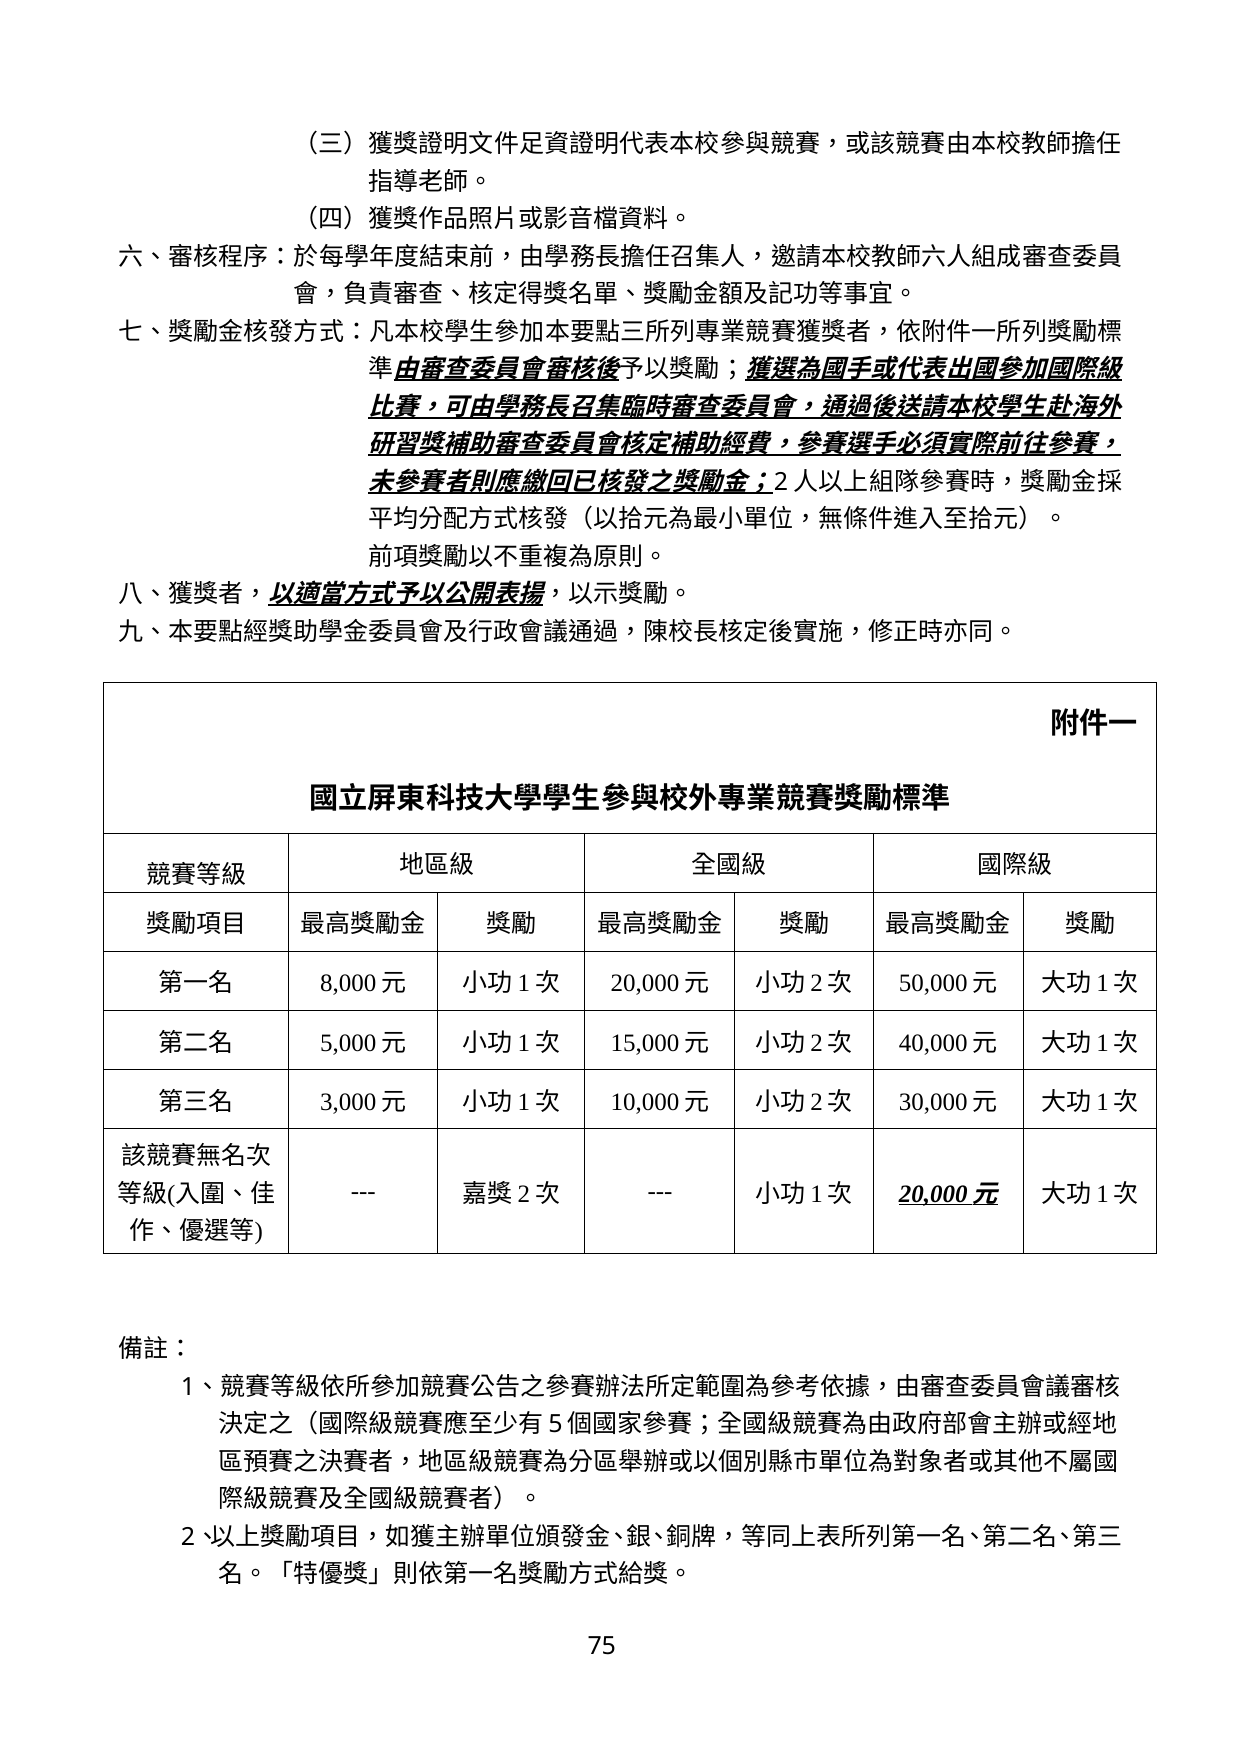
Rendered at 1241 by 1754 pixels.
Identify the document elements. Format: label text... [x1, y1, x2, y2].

table_cell 20,000元 [585, 952, 734, 1010]
table_cell 最高獎勵金 [874, 893, 1023, 951]
table_cell 該競賽無名次等級(入圍、佳作、優選等) [104, 1129, 288, 1253]
table_cell 國際級 [874, 834, 1156, 892]
table_cell --- [289, 1129, 437, 1253]
table_cell 小功1次 [438, 1070, 584, 1128]
text （三）獲獎證明文件足資證明代表本校參與競賽，或該競賽由本校教師擔任指導老師。 [293, 123, 1122, 198]
text 九、本要點經獎助學金委員會及行政會議通過，陳校長核定後實施，修正時亦同。 [118, 610, 1122, 648]
table_cell 第一名 [104, 952, 288, 1010]
table_cell 5,000元 [289, 1011, 437, 1069]
table_cell 3,000元 [289, 1070, 437, 1128]
table_cell --- [585, 1129, 734, 1253]
table_cell 最高獎勵金 [289, 893, 437, 951]
table_cell 獎勵 [735, 893, 873, 951]
table_cell 獎勵項目 [104, 893, 288, 951]
table_cell 40,000元 [874, 1011, 1023, 1069]
table_cell 10,000元 [585, 1070, 734, 1128]
table_cell 大功1次 [1024, 1070, 1156, 1128]
text 八、獲獎者，以適當方式予以公開表揚，以示獎勵。 [118, 573, 1122, 610]
table_cell 嘉獎2次 [438, 1129, 584, 1253]
text 2、以上獎勵項目，如獲主辦單位頒發金、銀、銅牌，等同上表所列第一名、第二名、第三名。「特優獎」則依第一名獎勵方式給獎。 [181, 1516, 1122, 1591]
table_cell 15,000元 [585, 1011, 734, 1069]
text 1、競賽等級依所參加競賽公告之參賽辦法所定範圍為參考依據，由審查委員會議審核決定之（國際級競賽應至少有5個國家參賽；全國級競賽為由政府部會主辦或經地區預賽之決賽者，地區級競賽為分區舉辦或以個別縣市單位為對象者或其他不屬國際級競賽及全國級競賽者）。 [181, 1366, 1122, 1516]
table_cell 國立屏東科技大學學生參與校外專業競賽獎勵標準 [104, 758, 1156, 833]
table_cell 小功1次 [438, 1011, 584, 1069]
table_cell 第二名 [104, 1011, 288, 1069]
table_cell 全國級 [585, 834, 873, 892]
table_header 附件一 [104, 683, 1156, 758]
table_cell 大功1次 [1024, 1011, 1156, 1069]
table_cell 小功1次 [735, 1129, 873, 1253]
table_cell 小功2次 [735, 1011, 873, 1069]
text 前項獎勵以不重複為原則。 [368, 535, 1122, 573]
table_cell 最高獎勵金 [585, 893, 734, 951]
table_cell 小功1次 [438, 952, 584, 1010]
table_cell 獎勵 [438, 893, 584, 951]
text （四）獲獎作品照片或影音檔資料。 [293, 198, 1122, 235]
text 備註： [118, 1328, 1122, 1366]
table_cell 獎勵 [1024, 893, 1156, 951]
table_cell 小功2次 [735, 952, 873, 1010]
table_cell 50,000元 [874, 952, 1023, 1010]
text 六、審核程序：於每學年度結束前，由學務長擔任召集人，邀請本校教師六人組成審查委員會，負責審查、核定得獎名單、獎勵金額及記功等事宜。 [118, 235, 1122, 310]
table_cell 大功1次 [1024, 952, 1156, 1010]
table_cell 小功2次 [735, 1070, 873, 1128]
table_cell 30,000元 [874, 1070, 1023, 1128]
table_cell 20,000元 [874, 1129, 1023, 1253]
table_cell 8,000元 [289, 952, 437, 1010]
table_cell 競賽等級 [104, 834, 288, 892]
table_cell 地區級 [289, 834, 584, 892]
table_cell 第三名 [104, 1070, 288, 1128]
text 七、獎勵金核發方式：凡本校學生參加本要點三所列專業競賽獲獎者，依附件一所列獎勵標準由審查委員會審核後予以獎勵；獲選為國手或代表出國參加國際級比賽，可由學務長召集臨時審查委員會，通過後送請本校學生赴海外研習獎補助審查委員會核定補助經費，參賽選手必須實際前往參賽，未參賽者則應繳回已核發之獎勵金；2人以上組隊參賽時，獎勵金採平均分配方式核發（以拾元為最小單位，無條件進入至拾元）。 [118, 310, 1122, 535]
table_cell 大功1次 [1024, 1129, 1156, 1253]
